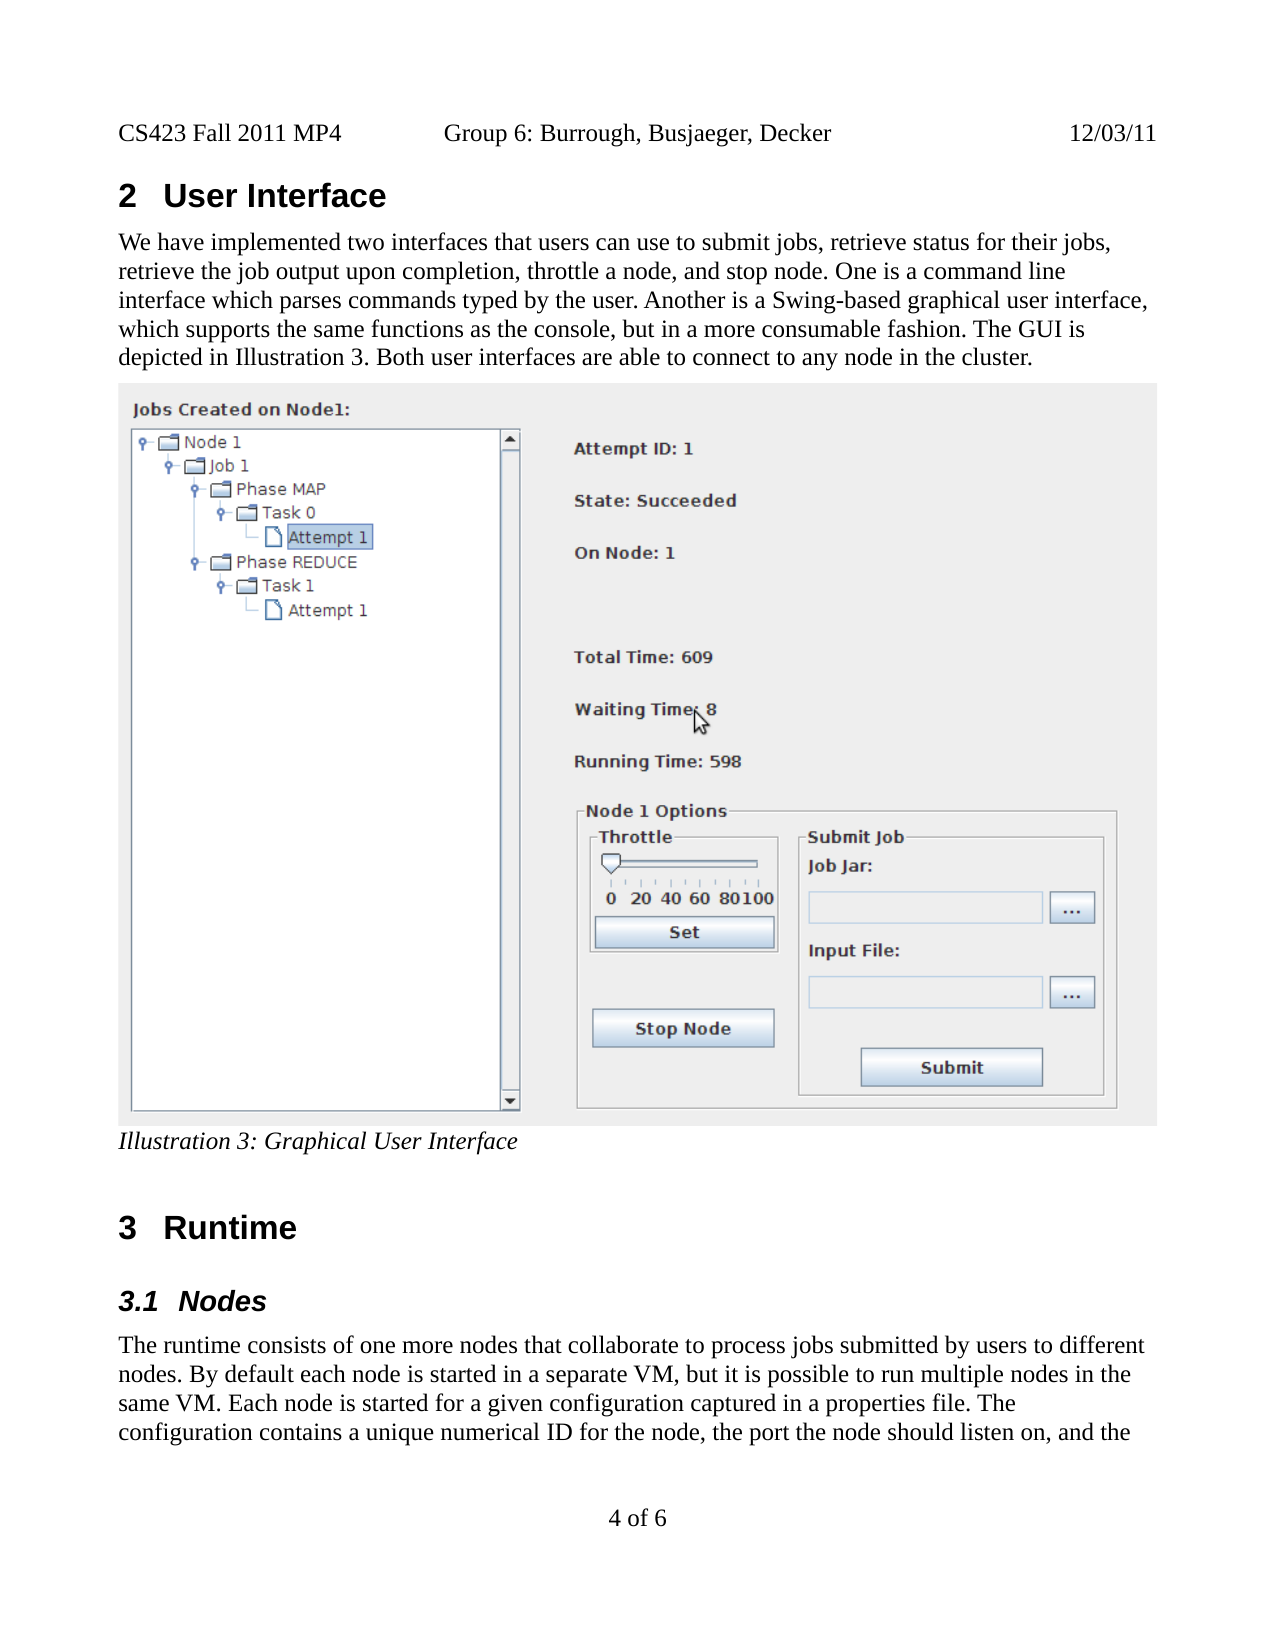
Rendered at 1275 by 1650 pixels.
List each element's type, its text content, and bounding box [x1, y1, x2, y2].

text The runtime consists of one more nodes that collaborate to process jobs submitted by users to different nodes. By default each node is started in a separate VM, but it is possible to run multiple nodes in the same VM. Each node is started for a given configuration captured in a properties file. The configuration contains a unique numerical ID for the node, the port the node should listen on, and the [118, 1330, 1157, 1445]
text Illustration 3: Graphical User Interface [118, 1126, 1157, 1154]
subtitle Nodes [118, 1284, 1157, 1318]
subtitle User Interface [118, 176, 1157, 215]
text We have implemented two interfaces that users can use to submit jobs, retrieve status for their jobs, retrieve the job output upon completion, throttle a node, and stop node. One is a command line interface which parses commands typed by the user. Another is a Swing-based graphical user interface, which supports the same functions as the console, but in a more consumable fashion. The GUI is depicted in Illustration 3. Both user interfaces are able to connect to any node in the cluster. [118, 227, 1157, 371]
subtitle Runtime [118, 1208, 1157, 1247]
picture [118, 383, 1158, 1126]
